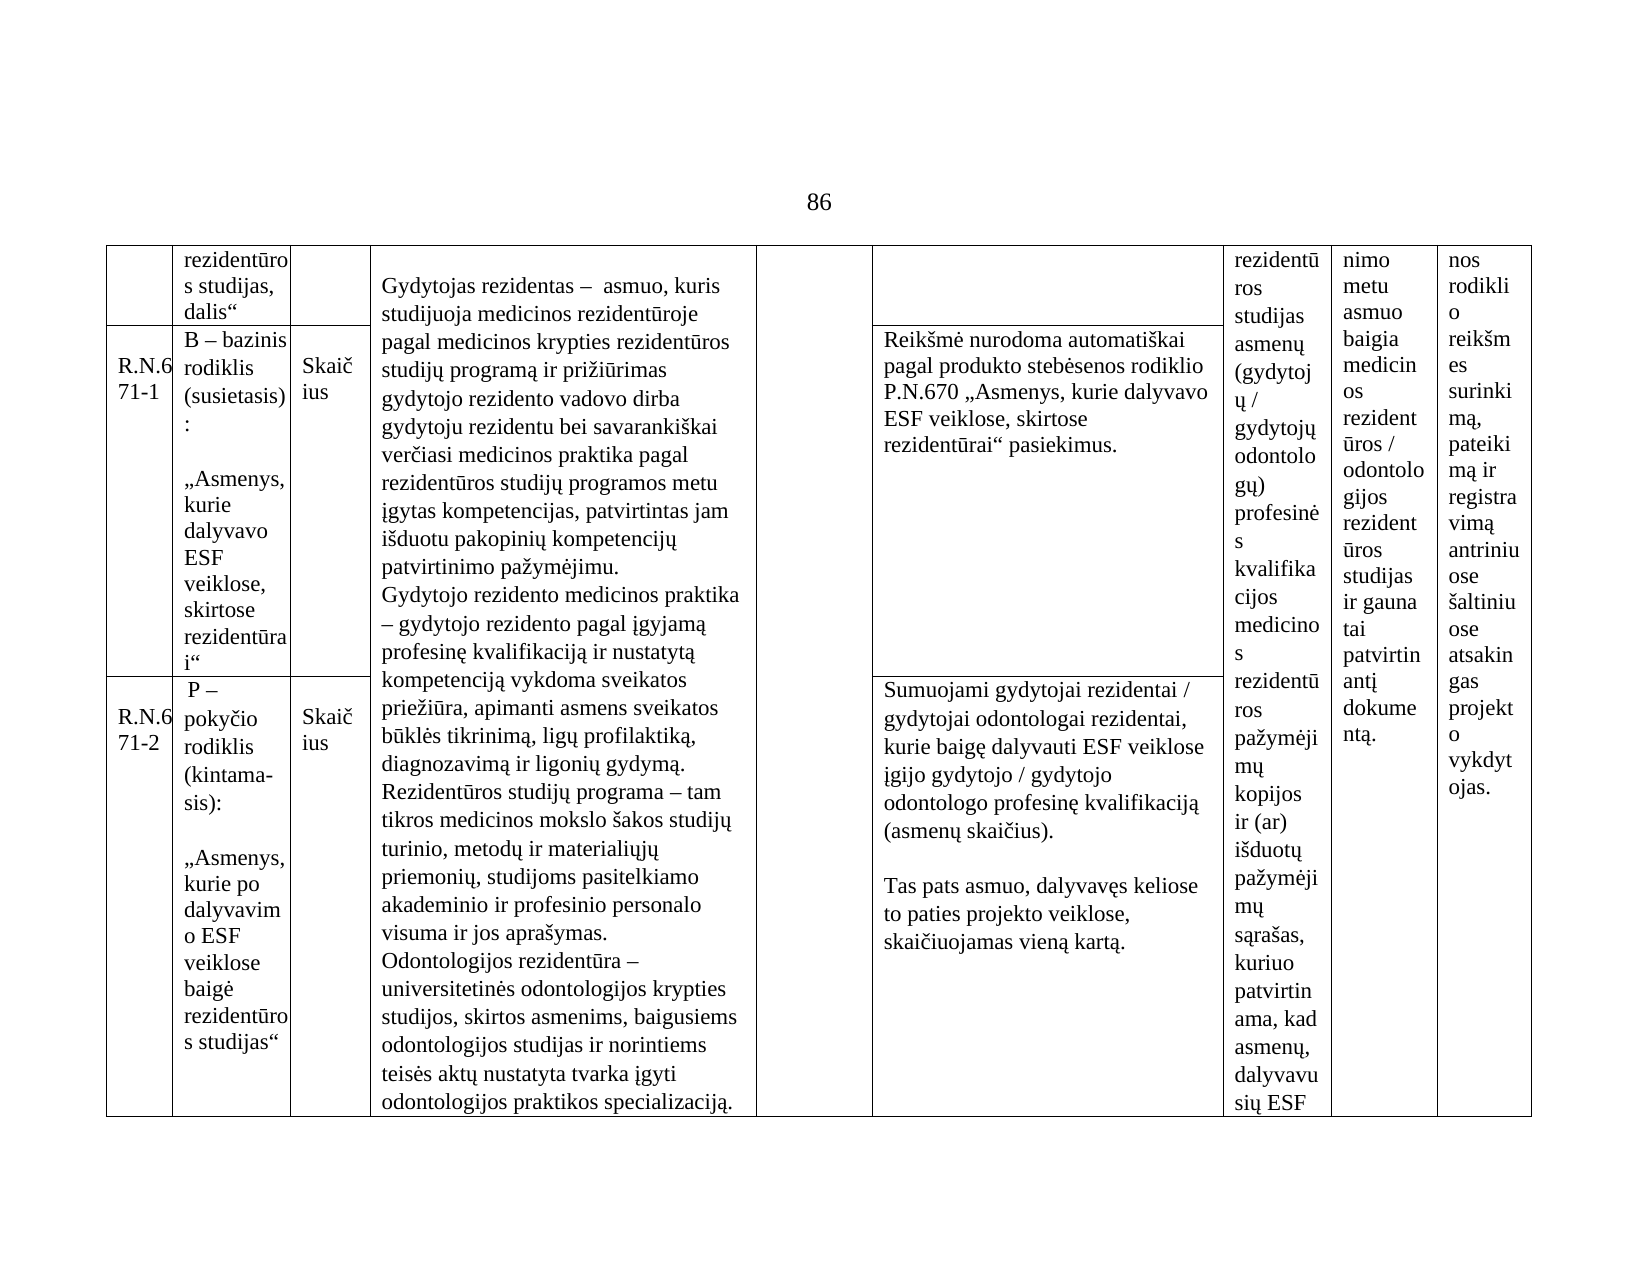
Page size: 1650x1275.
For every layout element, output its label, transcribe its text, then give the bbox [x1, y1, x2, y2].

table_cell R.N.671-1 [107, 326, 172, 676]
table_cell Gydytojas rezidentas – asmuo, kuris studijuoja medicinos rezidentūroje pagal medicinos krypties rezidentūros studijų programą ir prižiūrimas gydytojo rezidento vadovo dirba gydytoju rezidentu bei savarankiškai verčiasi medicinos praktika pagal rezidentūros studijų programos metu įgytas kompetencijas, patvirtintas jam išduotu pakopinių kompetencijų patvirtinimo pažymėjimu. Gydytojo rezidento medicinos praktika – gydytojo rezidento pagal įgyjamą profesinę kvalifikaciją ir nustatytą kompetenciją vykdoma sveikatos priežiūra, apimanti asmens sveikatos būklės tikrinimą, ligų profilaktiką, diagnozavimą ir ligonių gydymą. Rezidentūros studijų programa – tam tikros medicinos mokslo šakos studijų turinio, metodų ir materialiųjų priemonių, studijoms pasitelkiamo akademinio ir profesinio personalo visuma ir jos aprašymas. Odontologijos rezidentūra – universitetinės odontologijos krypties studijos, skirtos asmenims, baigusiems odontologijos studijas ir norintiems teisės aktų nustatyta tvarka įgyti odontologijos praktikos specializaciją. [371, 246, 756, 1116]
table_cell B – bazinis rodiklis (susietasis): „Asmenys, kurie dalyvavo ESF veiklose, skirtose rezidentūrai“ [173, 326, 290, 676]
table_cell [757, 246, 872, 1116]
table_cell Skaičius [291, 326, 370, 676]
table_cell Reikšmė nurodoma automatiškai pagal produkto stebėsenos rodiklio P.N.670 „Asmenys, kurie dalyvavo ESF veiklose, skirtose rezidentūrai“ pasiekimus. [873, 326, 1223, 676]
table_cell Sumuojami gydytojai rezidentai / gydytojai odontologai rezidentai, kurie baigę dalyvauti ESF veiklose įgijo gydytojo / gydytojo odontologo profesinę kvalifikaciją (asmenų skaičius). Tas pats asmuo, dalyvavęs keliose to paties projekto veiklose, skaičiuojamas vieną kartą. [873, 677, 1223, 1116]
table_cell P – pokyčio rodiklis (kintama-sis): „Asmenys, kurie po dalyvavimo ESF veiklose baigė rezidentūros studijas“ [173, 677, 290, 1116]
table_cell rezidentūros studijas asmenų (gydytojų / gydytojų odontologų) profesinės kvalifikacijos medicinos rezidentūros pažymėjimų kopijos ir (ar) išduotų pažymėjimų sąrašas, kuriuo patvirtinama, kad asmenų, dalyvavusių ESF [1224, 246, 1331, 1116]
table_cell [107, 246, 172, 325]
table_cell nos rodiklio reikšmes surinkimą, pateikimą ir registravimą antriniuose šaltiniuose atsakingas projekto vykdytojas. [1438, 246, 1531, 1116]
table_cell R.N.671-2 [107, 677, 172, 1116]
table_cell Skaičius [291, 677, 370, 1116]
table_cell rezidentūros studijas, dalis“ [173, 246, 290, 325]
table_cell [873, 246, 1223, 325]
table_cell nimo metu asmuo baigia medicinos rezidentūros / odontologijos rezidentūros studijas ir gauna tai patvirtinantį dokumentą. [1332, 246, 1437, 1116]
table_cell [291, 246, 370, 325]
